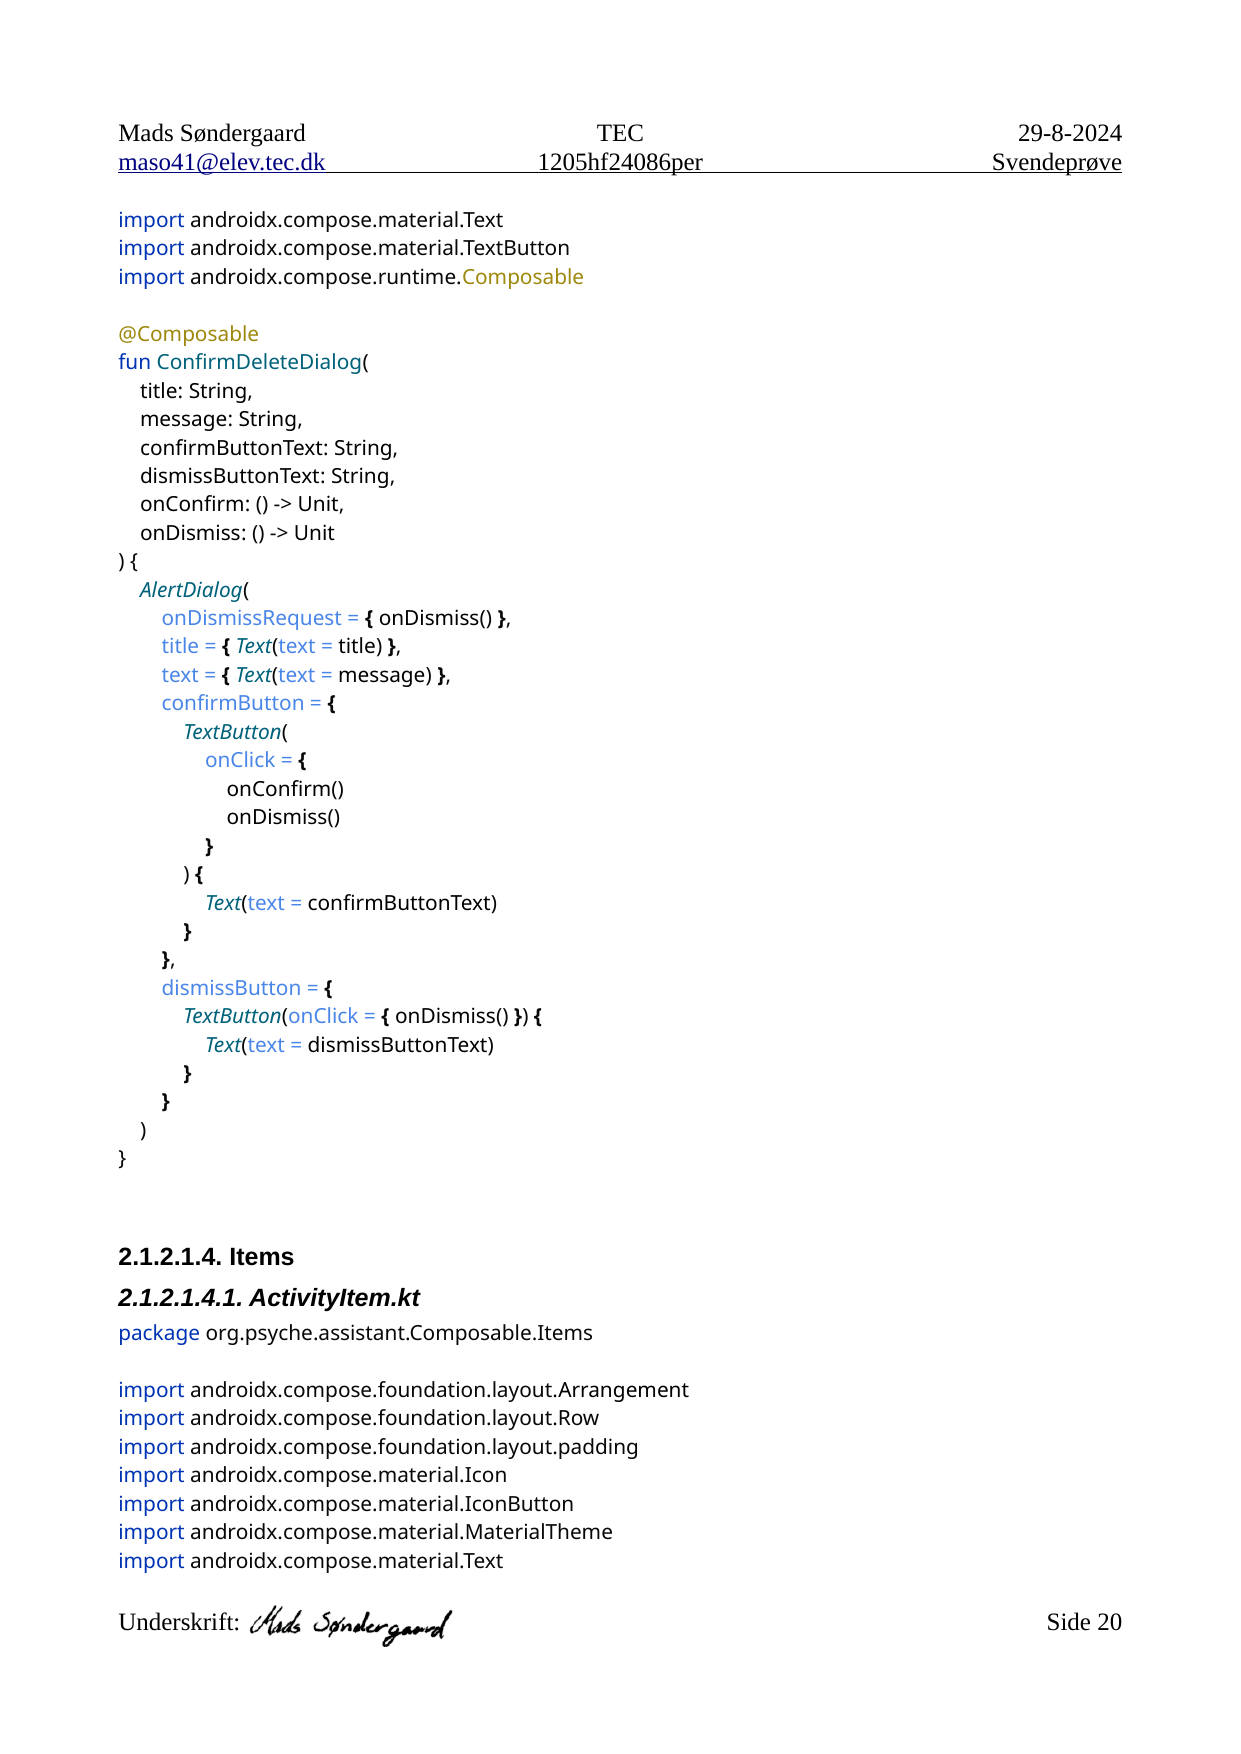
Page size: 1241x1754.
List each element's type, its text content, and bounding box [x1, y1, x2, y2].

subtitle 2.1.2.1.4. Items [118, 1242, 1122, 1271]
subtitle 2.1.2.1.4.1. ActivityItem.kt [118, 1283, 1122, 1312]
text package org.psyche.assistant.Composable.Items import androidx.compose.foundation.layout.Arrangement import androidx.compose.foundation.layout.Row import androidx.compose.foundation.layout.padding import androidx.compose.material.Icon import androidx.compose.material.IconButton import androidx.compose.material.MaterialTheme import androidx.compose.material.Text [118, 1318, 1122, 1574]
picture [244, 1600, 458, 1647]
text import androidx.compose.material.Text import androidx.compose.material.TextButton import androidx.compose.runtime.Composable @Composable fun ConfirmDeleteDialog( title: String, message: String, confirmButtonText: String, dismissButtonText: String, onConfirm: () -> Unit, onDismiss: () -> Unit ) { AlertDialog( onDismissRequest = { onDismiss() }, title = { Text(text = title) }, text = { Text(text = message) }, confirmButton = { TextButton( onClick = { onConfirm() onDismiss() } ) { Text(text = confirmButtonText) } }, dismissButton = { TextButton(onClick = { onDismiss() }) { Text(text = dismissButtonText) } } ) } [118, 205, 1122, 1201]
